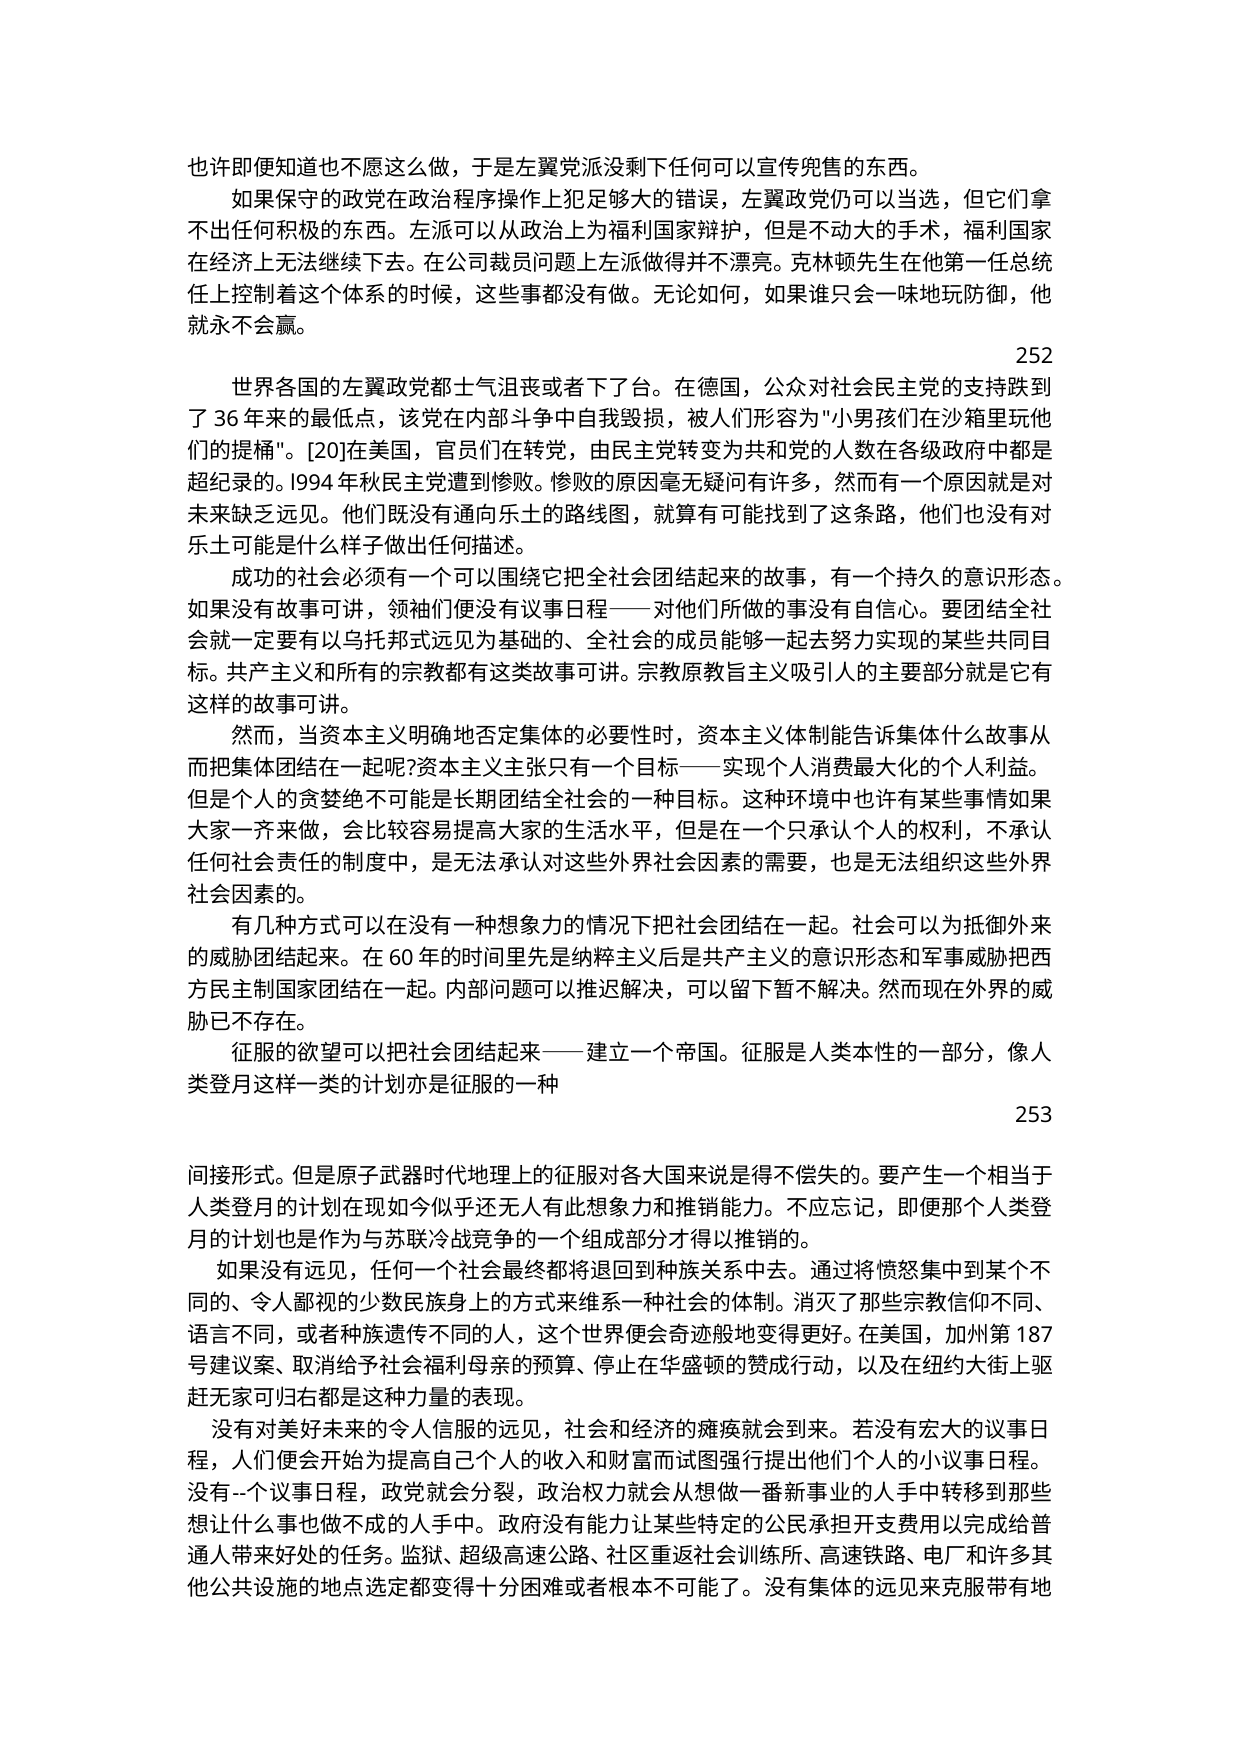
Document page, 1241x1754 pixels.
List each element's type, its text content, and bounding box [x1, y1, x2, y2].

text 征服的欲望可以把社会团结起来——建立一个帝国。征服是人类本性的一部分，像人类登月这样一类的计划亦是征服的一种 [187, 1035, 1053, 1099]
text 世界各国的左翼政党都士气沮丧或者下了台。在德国，公众对社会民主党的支持跌到了36年来的最低点，该党在内部斗争中自我毁损，被人们形容为"小男孩们在沙箱里玩他们的提桶"。[20]在美国，官员们在转党，由民主党转变为共和党的人数在各级政府中都是超纪录的。l994年秋民主党遭到惨败。惨败的原因毫无疑问有许多，然而有一个原因就是对未来缺乏远见。他们既没有通向乐土的路线图，就算有可能找到了这条路，他们也没有对乐土可能是什么样子做出任何描述。 [187, 370, 1053, 560]
text 也许即便知道也不愿这么做，于是左翼党派没剩下任何可以宣传兜售的东西。 [187, 150, 1053, 182]
text 没有对美好未来的令人信服的远见，社会和经济的瘫痪就会到来。若没有宏大的议事日程，人们便会开始为提高自己个人的收入和财富而试图强行提出他们个人的小议事日程。没有--个议事日程，政党就会分裂，政治权力就会从想做一番新事业的人手中转移到那些想让什么事也做不成的人手中。政府没有能力让某些特定的公民承担开支费用以完成给普通人带来好处的任务。监狱、超级高速公路、社区重返社会训练所、高速铁路、电厂和许多其他公共设施的地点选定都变得十分困难或者根本不可能了。没有集体的远见来克服带有地 [187, 1412, 1053, 1602]
text 如果保守的政党在政治程序操作上犯足够大的错误，左翼政党仍可以当选，但它们拿不出任何积极的东西。左派可以从政治上为福利国家辩护，但是不动大的手术，福利国家在经济上无法继续下去。在公司裁员问题上左派做得并不漂亮。克林顿先生在他第一任总统任上控制着这个体系的时候，这些事都没有做。无论如何，如果谁只会一味地玩防御，他就永不会赢。 [187, 182, 1053, 340]
text 252 [187, 340, 1053, 370]
text 有几种方式可以在没有一种想象力的情况下把社会团结在一起。社会可以为抵御外来的威胁团结起来。在60年的时间里先是纳粹主义后是共产主义的意识形态和军事威胁把西方民主制国家团结在一起。内部问题可以推迟解决，可以留下暂不解决。然而现在外界的威胁已不存在。 [187, 908, 1053, 1035]
text 如果没有远见，任何一个社会最终都将退回到种族关系中去。通过将愤怒集中到某个不同的、令人鄙视的少数民族身上的方式来维系一种社会的体制。消灭了那些宗教信仰不同、语言不同，或者种族遗传不同的人，这个世界便会奇迹般地变得更好。在美国，加州第187号建议案、取消给予社会福利母亲的预算、停止在华盛顿的赞成行动，以及在纽约大街上驱赶无家可归右都是这种力量的表现。 [187, 1253, 1053, 1412]
text 253 [187, 1099, 1053, 1128]
text 间接形式。但是原子武器时代地理上的征服对各大国来说是得不偿失的。要产生一个相当于人类登月的计划在现如今似乎还无人有此想象力和推销能力。不应忘记，即便那个人类登月的计划也是作为与苏联冷战竞争的一个组成部分才得以推销的。 [187, 1158, 1053, 1253]
text 然而，当资本主义明确地否定集体的必要性时，资本主义体制能告诉集体什么故事从而把集体团结在一起呢?资本主义主张只有一个目标——实现个人消费最大化的个人利益。但是个人的贪婪绝不可能是长期团结全社会的一种目标。这种环境中也许有某些事情如果大家一齐来做，会比较容易提高大家的生活水平，但是在一个只承认个人的权利，不承认任何社会责任的制度中，是无法承认对这些外界社会因素的需要，也是无法组织这些外界社会因素的。 [187, 718, 1053, 908]
text 成功的社会必须有一个可以围绕它把全社会团结起来的故事，有一个持久的意识形态。如果没有故事可讲，领袖们便没有议事日程——对他们所做的事没有自信心。要团结全社会就一定要有以乌托邦式远见为基础的、全社会的成员能够一起去努力实现的某些共同目标。共产主义和所有的宗教都有这类故事可讲。宗教原教旨主义吸引人的主要部分就是它有这样的故事可讲。 [187, 560, 1053, 718]
